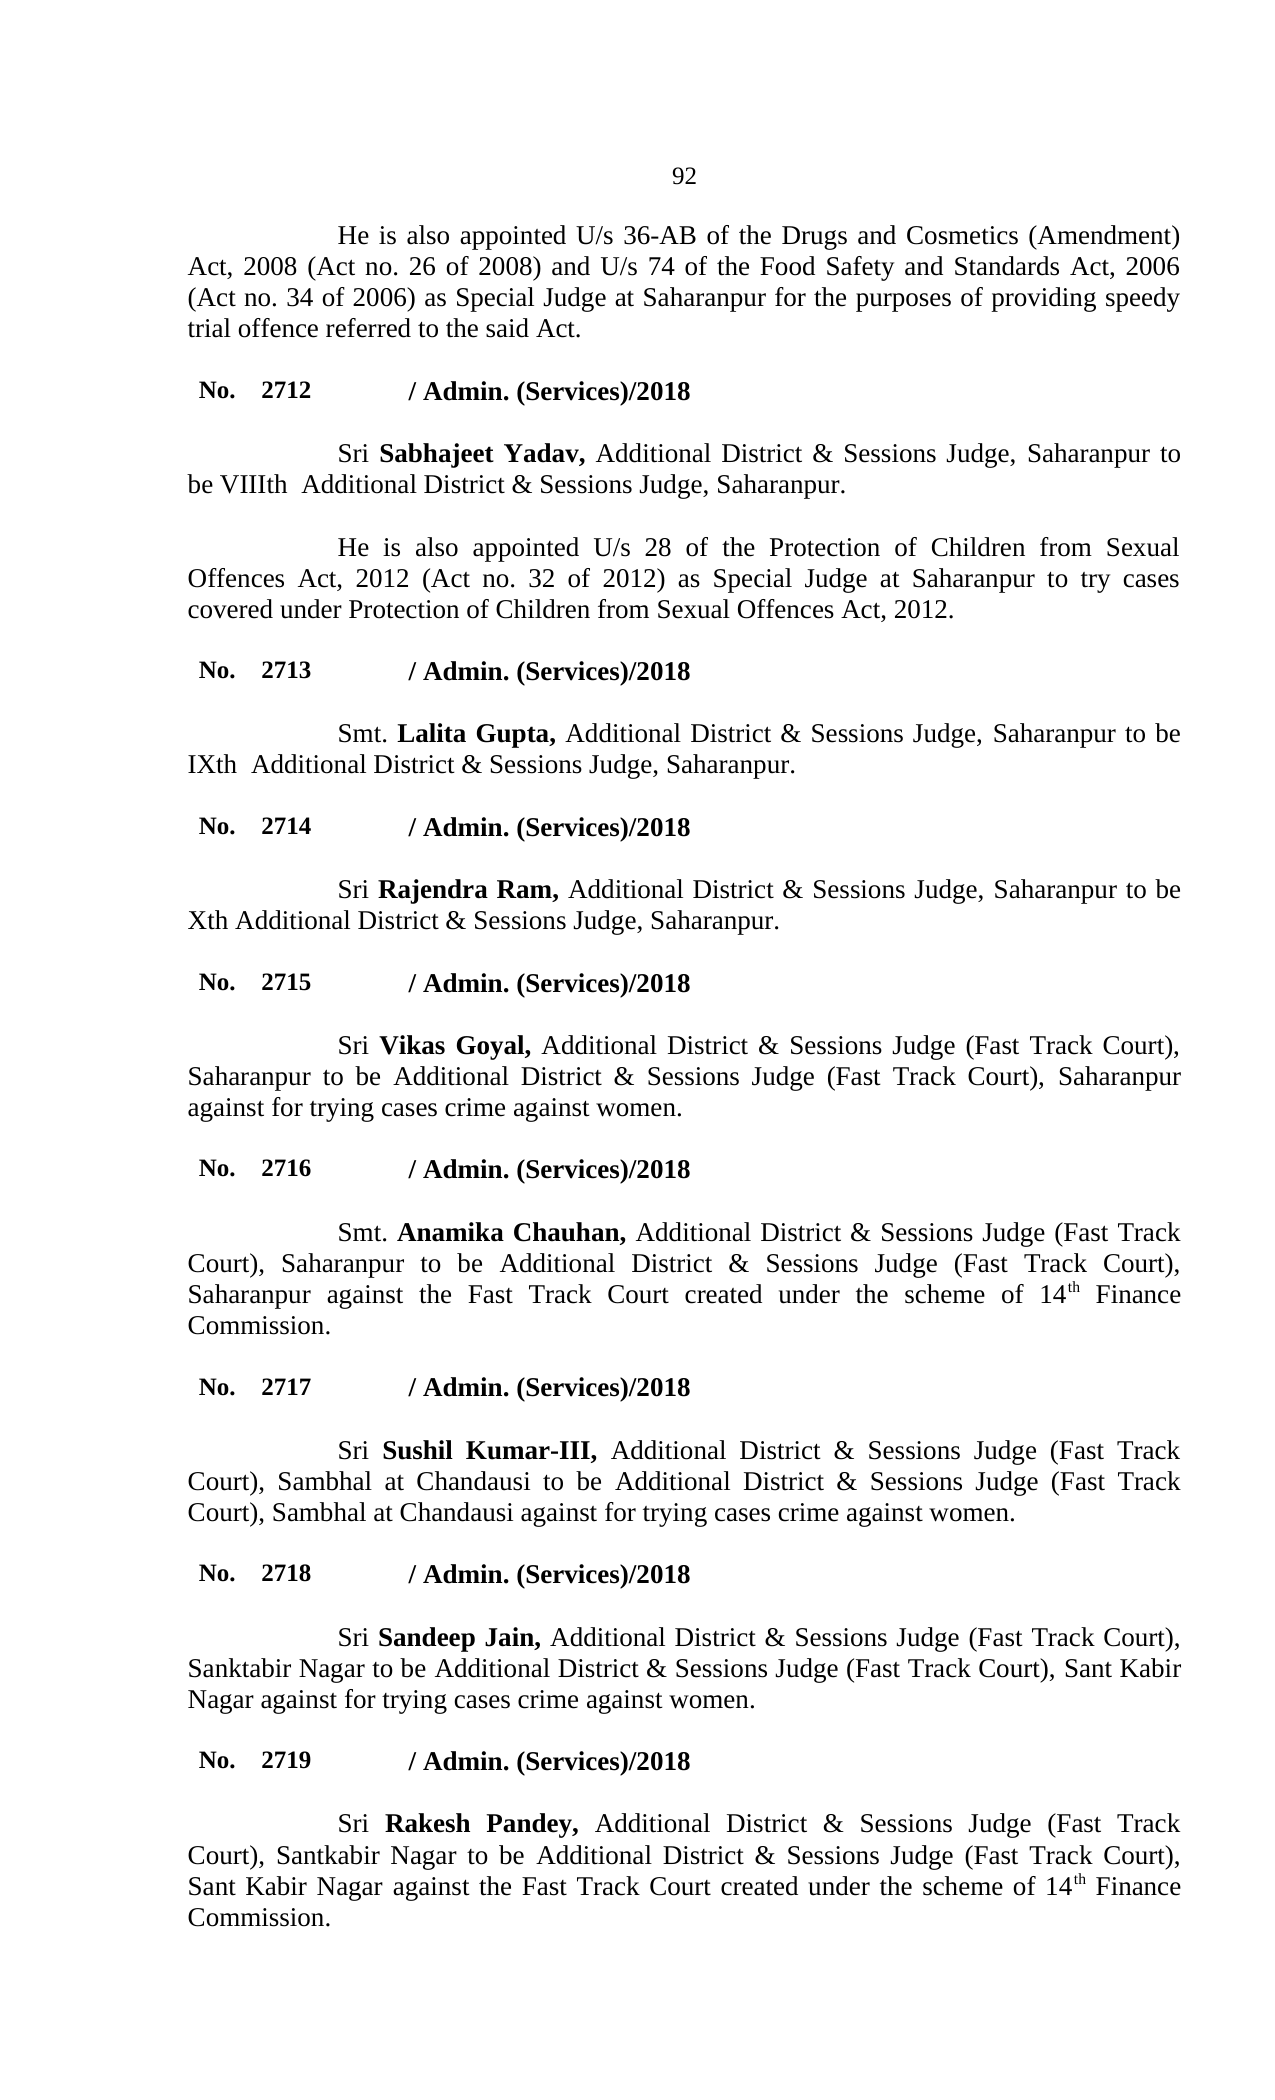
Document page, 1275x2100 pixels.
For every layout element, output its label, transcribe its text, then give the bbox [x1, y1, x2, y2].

table_header No. [188, 967, 250, 998]
table_header [250, 1154, 391, 1185]
table_header No. [188, 811, 250, 842]
table_header [250, 967, 391, 998]
table_header No. [188, 1154, 250, 1185]
table_header / Admin. (Services)/2018 [391, 1372, 737, 1403]
table_header No. [188, 1745, 250, 1776]
table_header [250, 375, 391, 406]
table_header [250, 1372, 391, 1403]
table_header No. [188, 1372, 250, 1403]
table_header No. [188, 655, 250, 686]
subtitle Smt. Lalita Gupta, Additional District & Sessions Judge, Saharanpur to be IXth Additional District & Sessions Judge, Saharanpur. [187, 717, 1181, 780]
table_header [250, 1745, 391, 1776]
table_header / Admin. (Services)/2018 [391, 655, 737, 686]
table_header / Admin. (Services)/2018 [391, 375, 737, 406]
table_header / Admin. (Services)/2018 [391, 1559, 737, 1589]
subtitle Sri Sabhajeet Yadav, Additional District & Sessions Judge, Saharanpur to be VIIIth Additional District & Sessions Judge, Saharanpur. [187, 437, 1181, 499]
subtitle Sri Sushil Kumar-III, Additional District & Sessions Judge (Fast Track Court), Sambhal at Chandausi to be Additional District & Sessions Judge (Fast Track Court), Sambhal at Chandausi against for trying cases crime against women. [187, 1434, 1181, 1527]
text Sri Rajendra Ram, Additional District & Sessions Judge, Saharanpur to be Xth Additional District & Sessions Judge, Saharanpur. [187, 873, 1181, 936]
table_header No. [188, 1559, 250, 1589]
table_header [250, 811, 391, 842]
table_header / Admin. (Services)/2018 [391, 1745, 737, 1776]
table_header / Admin. (Services)/2018 [391, 811, 737, 842]
table_header [250, 1559, 391, 1589]
table_header No. [188, 375, 250, 406]
subtitle He is also appointed U/s 36-AB of the Drugs and Cosmetics (Amendment) Act, 2008 (Act no. 26 of 2008) and U/s 74 of the Food Safety and Standards Act, 2006 (Act no. 34 of 2006) as Special Judge at Saharanpur for the purposes of providing speedy trial offence referred to the said Act. [187, 219, 1181, 344]
table_header [250, 655, 391, 686]
table_header / Admin. (Services)/2018 [391, 967, 737, 998]
subtitle Sri Vikas Goyal, Additional District & Sessions Judge (Fast Track Court), Saharanpur to be Additional District & Sessions Judge (Fast Track Court), Saharanpur against for trying cases crime against women. [187, 1029, 1181, 1122]
table_header / Admin. (Services)/2018 [391, 1154, 737, 1185]
subtitle Sri Sandeep Jain, Additional District & Sessions Judge (Fast Track Court), Sanktabir Nagar to be Additional District & Sessions Judge (Fast Track Court), Sant Kabir Nagar against for trying cases crime against women. [187, 1621, 1181, 1714]
subtitle He is also appointed U/s 28 of the Protection of Children from Sexual Offences Act, 2012 (Act no. 32 of 2012) as Special Judge at Saharanpur to try cases covered under Protection of Children from Sexual Offences Act, 2012. [187, 531, 1181, 624]
subtitle Smt. Anamika Chauhan, Additional District & Sessions Judge (Fast Track Court), Saharanpur to be Additional District & Sessions Judge (Fast Track Court), Saharanpur against the Fast Track Court created under the scheme of 14th Finance Commission. [187, 1216, 1181, 1340]
text Sri Rakesh Pandey, Additional District & Sessions Judge (Fast Track Court), Santkabir Nagar to be Additional District & Sessions Judge (Fast Track Court), Sant Kabir Nagar against the Fast Track Court created under the scheme of 14th Finance Commission. [187, 1808, 1181, 1932]
